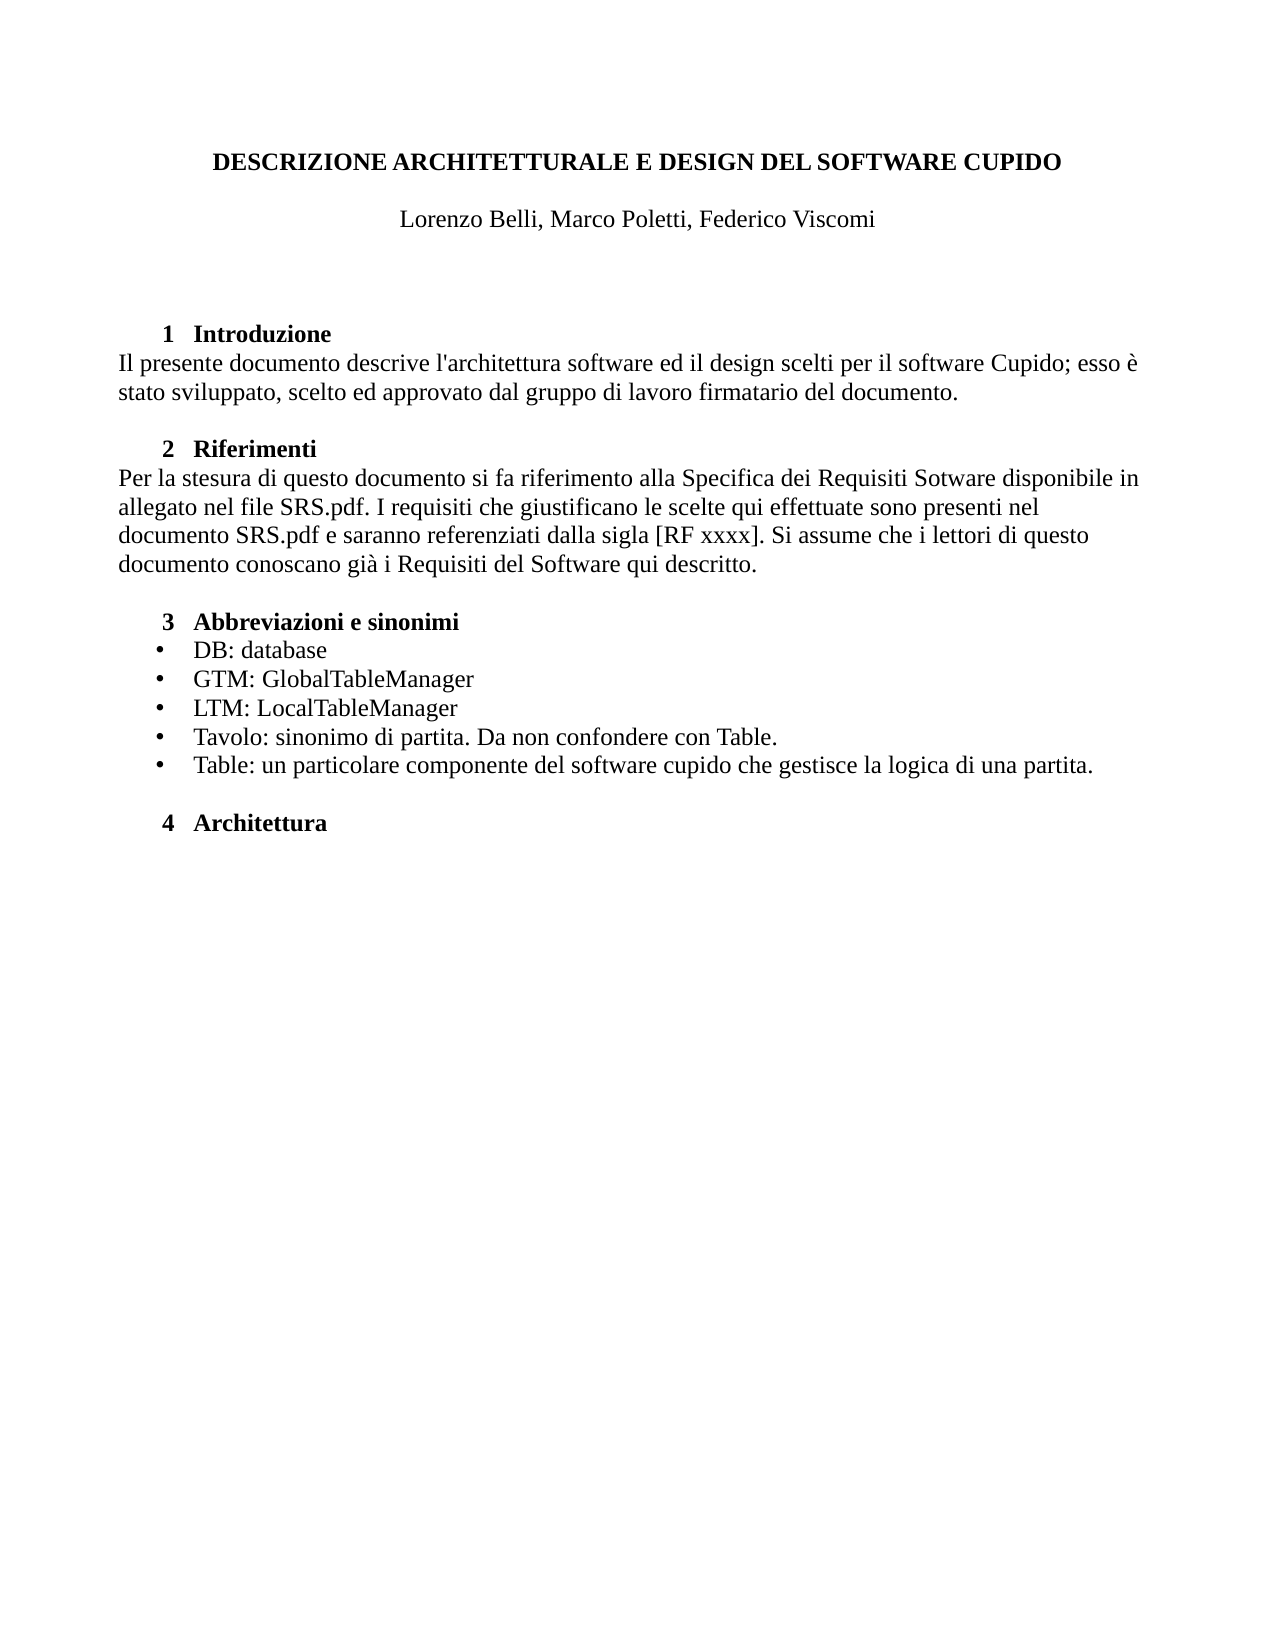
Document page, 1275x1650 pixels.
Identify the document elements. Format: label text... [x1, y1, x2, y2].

list Table: un particolare componente del software cupido che gestisce la logica di una partita. [156, 751, 1157, 779]
text Per la stesura di questo documento si fa riferimento alla Specifica dei Requisiti Sotware disponibile in allegato nel file SRS.pdf. I requisiti che giustificano le scelte qui effettuate sono presenti nel documento SRS.pdf e saranno referenziati dalla sigla [RF xxxx]. Si assume che i lettori di questo documento conoscano già i Requisiti del Software qui descritto. [118, 463, 1157, 578]
list Abbreviazioni e sinonimi [156, 607, 1157, 636]
list Architettura [156, 808, 1157, 837]
text Il presente documento descrive l'architettura software ed il design scelti per il software Cupido; esso è stato sviluppato, scelto ed approvato dal gruppo di lavoro firmatario del documento. [118, 348, 1157, 406]
list Tavolo: sinonimo di partita. Da non confondere con Table. [156, 722, 1157, 751]
list LTM: LocalTableManager [156, 693, 1157, 722]
list GTM: GlobalTableManager [156, 664, 1157, 693]
list DB: database [156, 636, 1157, 664]
text Lorenzo Belli, Marco Poletti, Federico Viscomi [118, 204, 1157, 233]
list Riferimenti [156, 434, 1157, 463]
list Introduzione [156, 319, 1157, 348]
text DESCRIZIONE ARCHITETTURALE E DESIGN DEL SOFTWARE CUPIDO [118, 147, 1157, 176]
